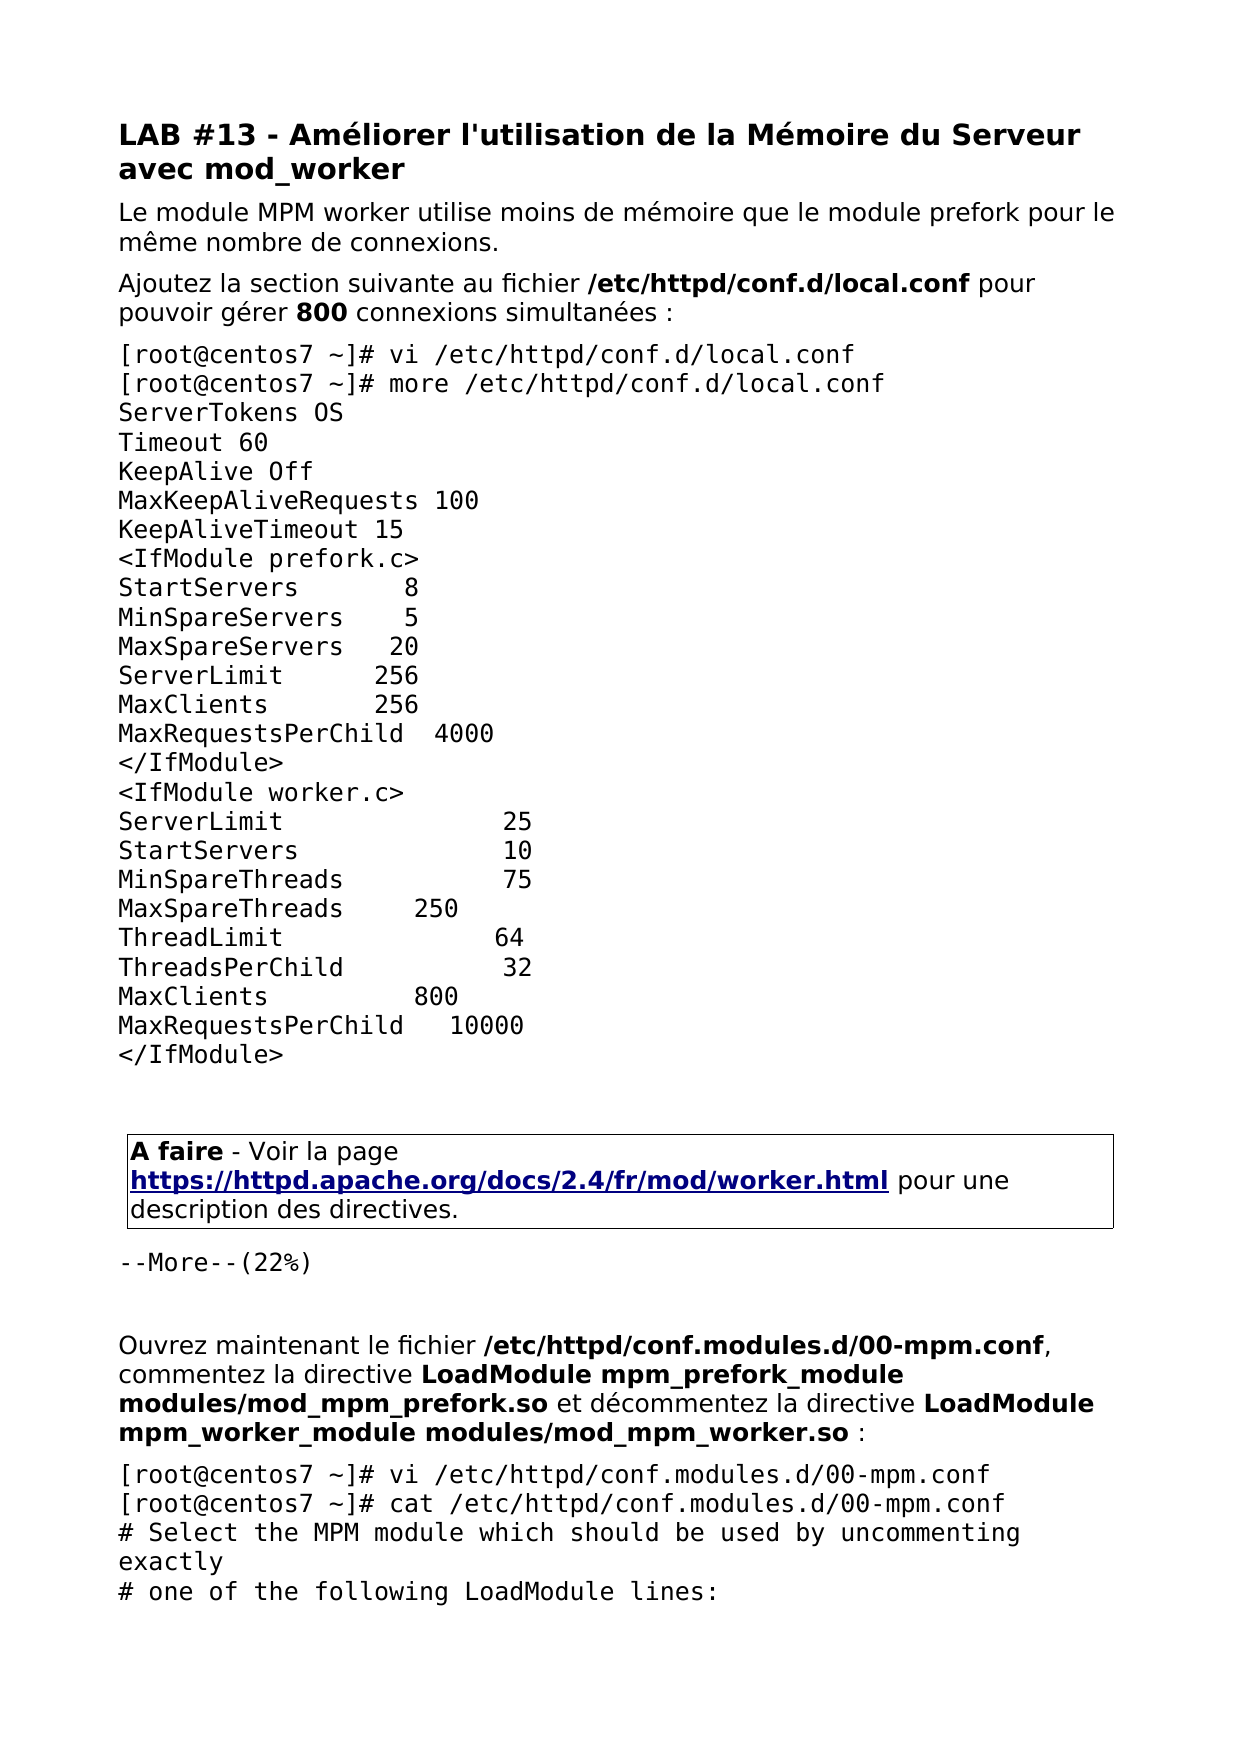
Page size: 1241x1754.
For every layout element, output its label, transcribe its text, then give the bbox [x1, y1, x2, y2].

text Ouvrez maintenant le fichier /etc/httpd/conf.modules.d/00-mpm.conf, commentez la directive LoadModule mpm_prefork_module modules/mod_mpm_prefork.so et décommentez la directive LoadModule mpm_worker_module modules/mod_mpm_worker.so : [118, 1331, 1122, 1447]
text Le module MPM worker utilise moins de mémoire que le module prefork pour le même nombre de connexions. [118, 198, 1122, 257]
text --More--(22%) [118, 1236, 1122, 1277]
text [root@centos7 ~]# vi /etc/httpd/conf.modules.d/00-mpm.conf [root@centos7 ~]# cat /etc/httpd/conf.modules.d/00-mpm.conf # Select the MPM module which should be used by uncommenting exactly # one of the following LoadModule lines: [118, 1460, 1122, 1635]
text Ajoutez la section suivante au fichier /etc/httpd/conf.d/local.conf pour pouvoir gérer 800 connexions simultanées : [118, 269, 1122, 328]
text [root@centos7 ~]# vi /etc/httpd/conf.d/local.conf [root@centos7 ~]# more /etc/httpd/conf.d/local.conf ServerTokens OS Timeout 60 KeepAlive Off MaxKeepAliveRequests 100 KeepAliveTimeout 15 <IfModule prefork.c> StartServers 8 MinSpareServers 5 MaxSpareServers 20 ServerLimit 256 MaxClients 256 MaxRequestsPerChild 4000 </IfModule> <IfModule worker.c> ServerLimit 25 StartServers 10 MinSpareThreads 75 MaxSpareThreads 250 ThreadLimit 64 ThreadsPerChild 32 MaxClients 800 MaxRequestsPerChild 10000 </IfModule> [118, 340, 1122, 1110]
subtitle LAB #13 - Améliorer l'utilisation de la Mémoire du Serveur avec mod_worker [118, 118, 1122, 186]
table_header A faire - Voir la page https://httpd.apache.org/docs/2.4/fr/mod/worker.html pour une description des directives. [128, 1135, 1113, 1227]
